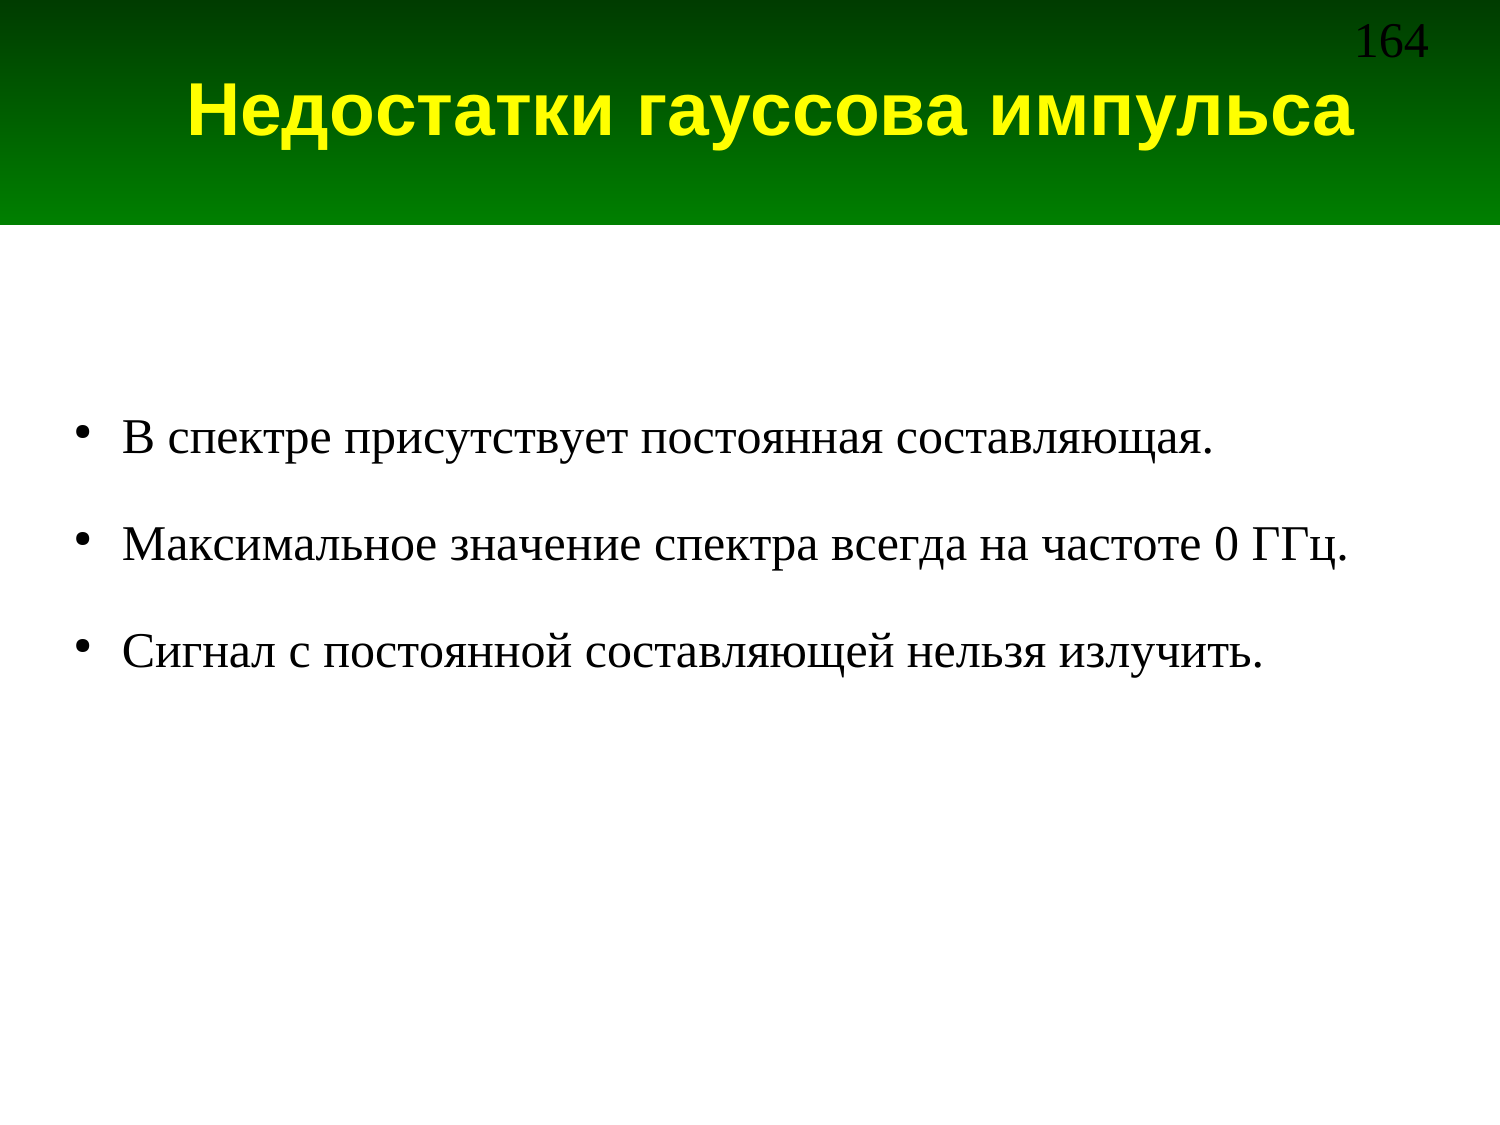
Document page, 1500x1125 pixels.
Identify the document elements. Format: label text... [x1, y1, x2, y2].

title Недостатки гауссова импульса [100, 7, 1441, 204]
text_box В спектре присутствует постоянная составляющая. Максимальное значение спектра всегда на частоте 0 ГГц. Сигнал с постоянной составляющей нельзя излучить. [59, 395, 1406, 709]
